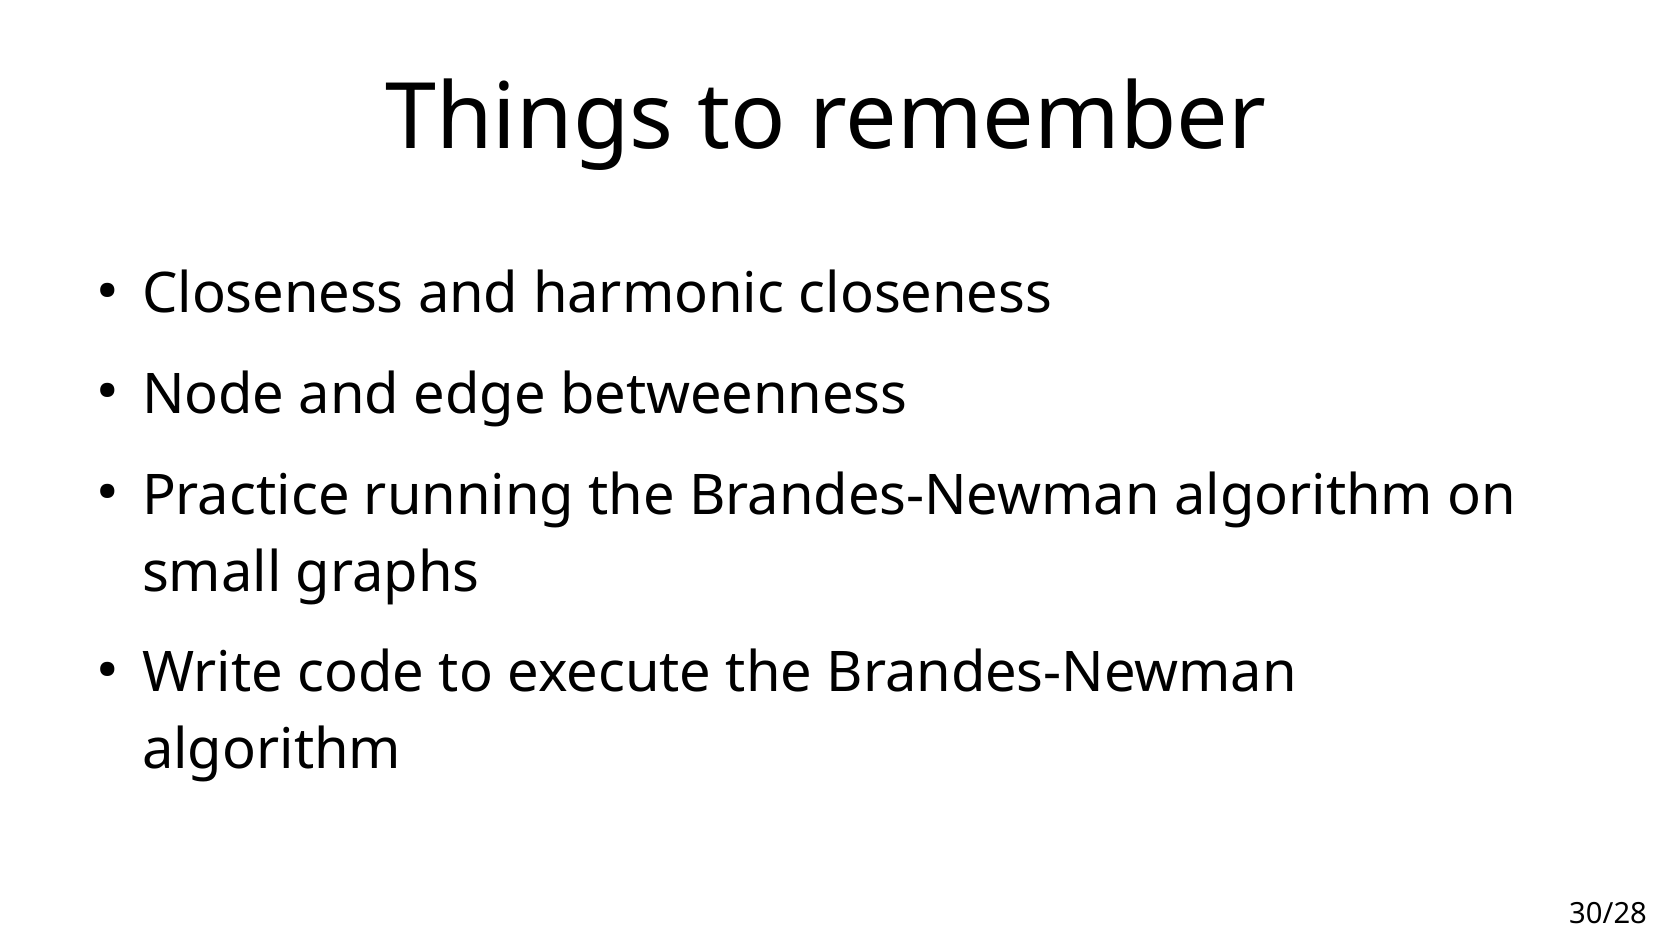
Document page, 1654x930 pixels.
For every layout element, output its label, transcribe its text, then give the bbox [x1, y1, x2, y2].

list Closeness and harmonic closeness Node and edge betweenness Practice running the Brandes-Newman algorithm on small graphs Write code to execute the Brandes-Newman algorithm [82, 252, 1571, 793]
title Things to remember [82, 1, 1571, 225]
